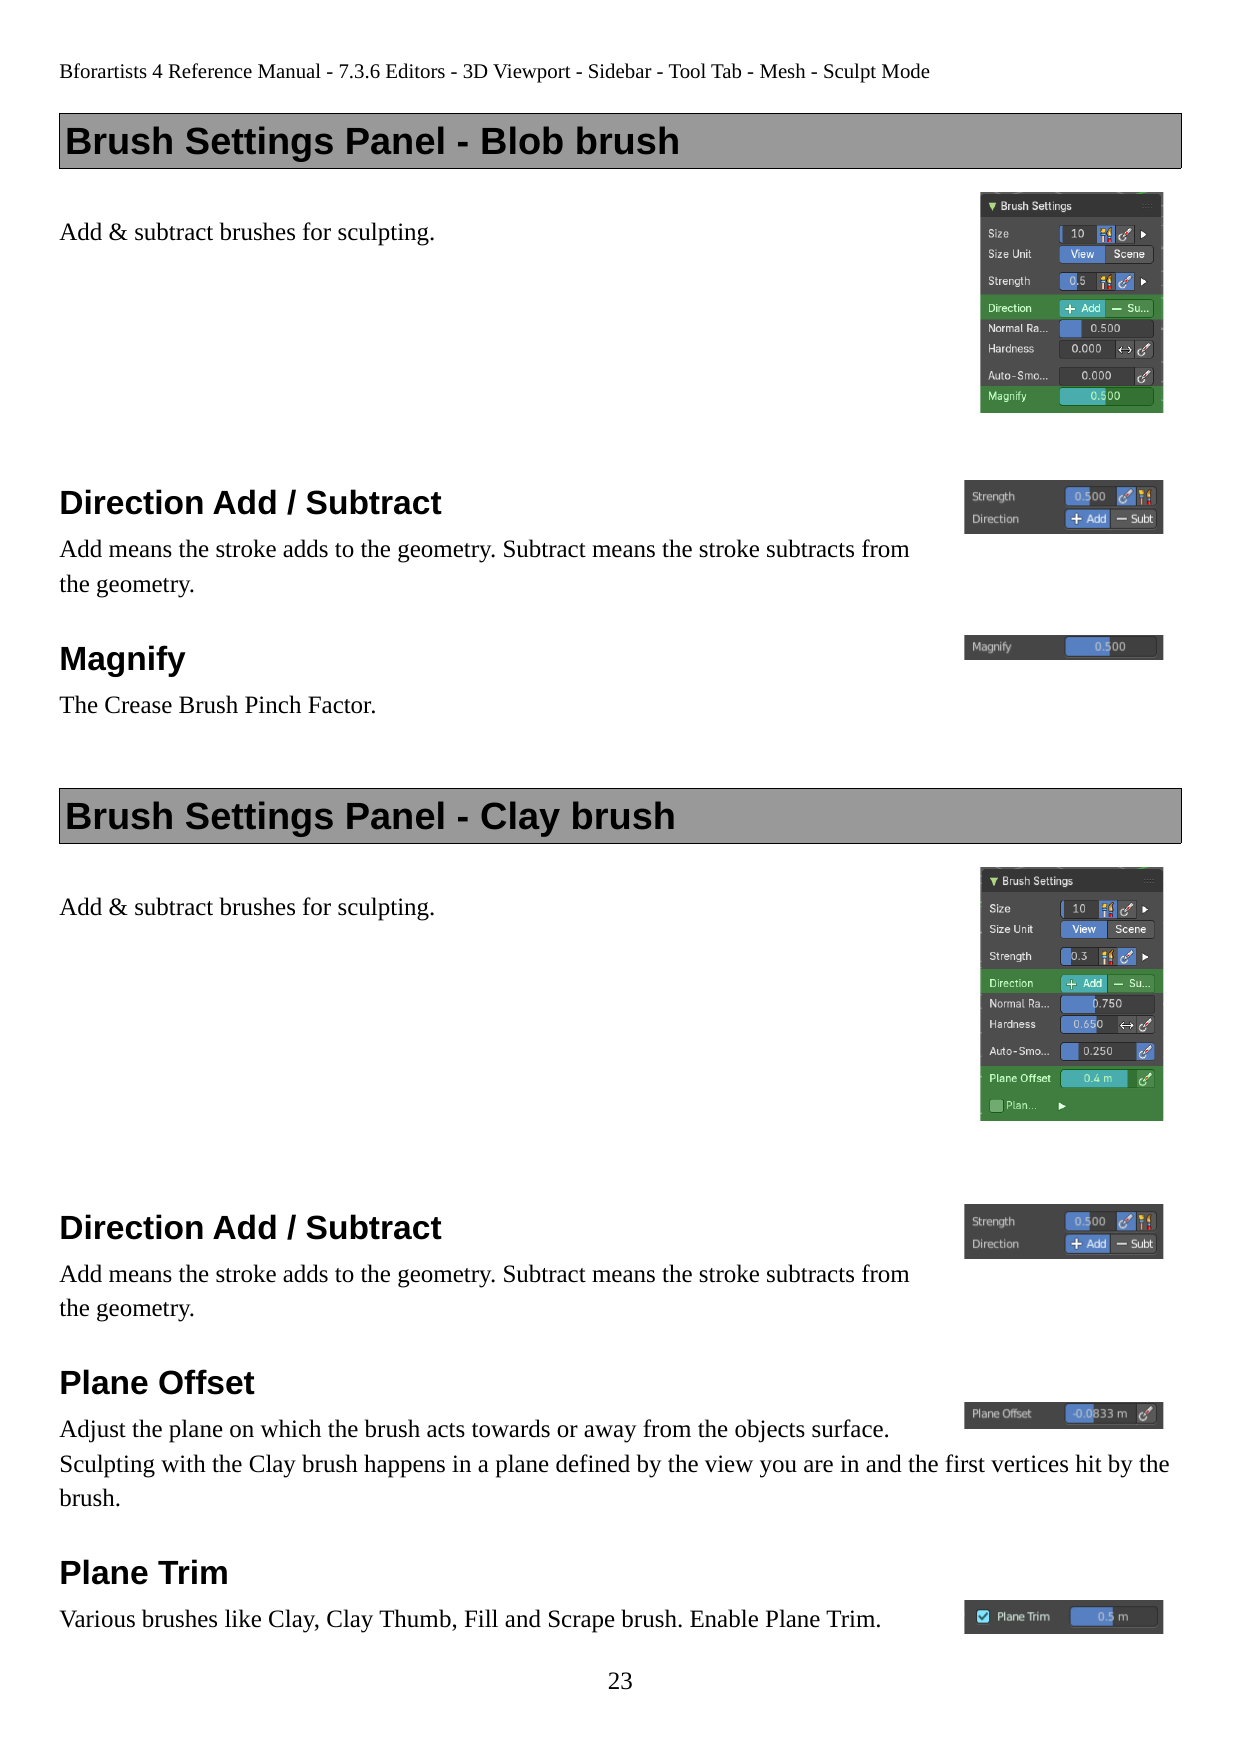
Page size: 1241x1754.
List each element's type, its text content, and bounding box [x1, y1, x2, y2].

picture [980, 867, 1164, 1121]
subtitle [1164, 483, 1181, 522]
subtitle [1164, 1207, 1181, 1246]
subtitle Plane Trim [59, 1553, 1181, 1592]
subtitle Plane Offset [59, 1363, 1181, 1402]
subtitle Magnify [59, 639, 1181, 677]
text Add means the stroke adds to the geometry. Subtract means the stroke subtracts from the geometry. [59, 534, 1181, 597]
text Add & subtract brushes for sculpting. [59, 892, 980, 921]
text Adjust the plane on which the brush acts towards or away from the objects surface. Sculpting with the Clay brush happens in a plane defined by the view you are in and the first vertices hit by the brush. [59, 1414, 1181, 1512]
picture [964, 1600, 1164, 1634]
picture [964, 635, 1164, 660]
text The Crease Brush Pinch Factor. [59, 690, 1181, 718]
text Add & subtract brushes for sculpting. [59, 217, 980, 246]
table_header Brush Settings Panel - Clay brush [60, 789, 1181, 843]
subtitle Direction Add / Subtract [59, 1207, 964, 1246]
text Add means the stroke adds to the geometry. Subtract means the stroke subtracts from the geometry. [59, 1259, 1181, 1322]
text Various brushes like Clay, Clay Thumb, Fill and Scrape brush. Enable Plane Trim. [59, 1604, 964, 1633]
picture [980, 192, 1164, 413]
picture [964, 1402, 1164, 1429]
subtitle Direction Add / Subtract [59, 483, 964, 522]
table_header Brush Settings Panel - Blob brush [60, 114, 1181, 168]
picture [964, 1204, 1164, 1259]
picture [964, 480, 1164, 534]
